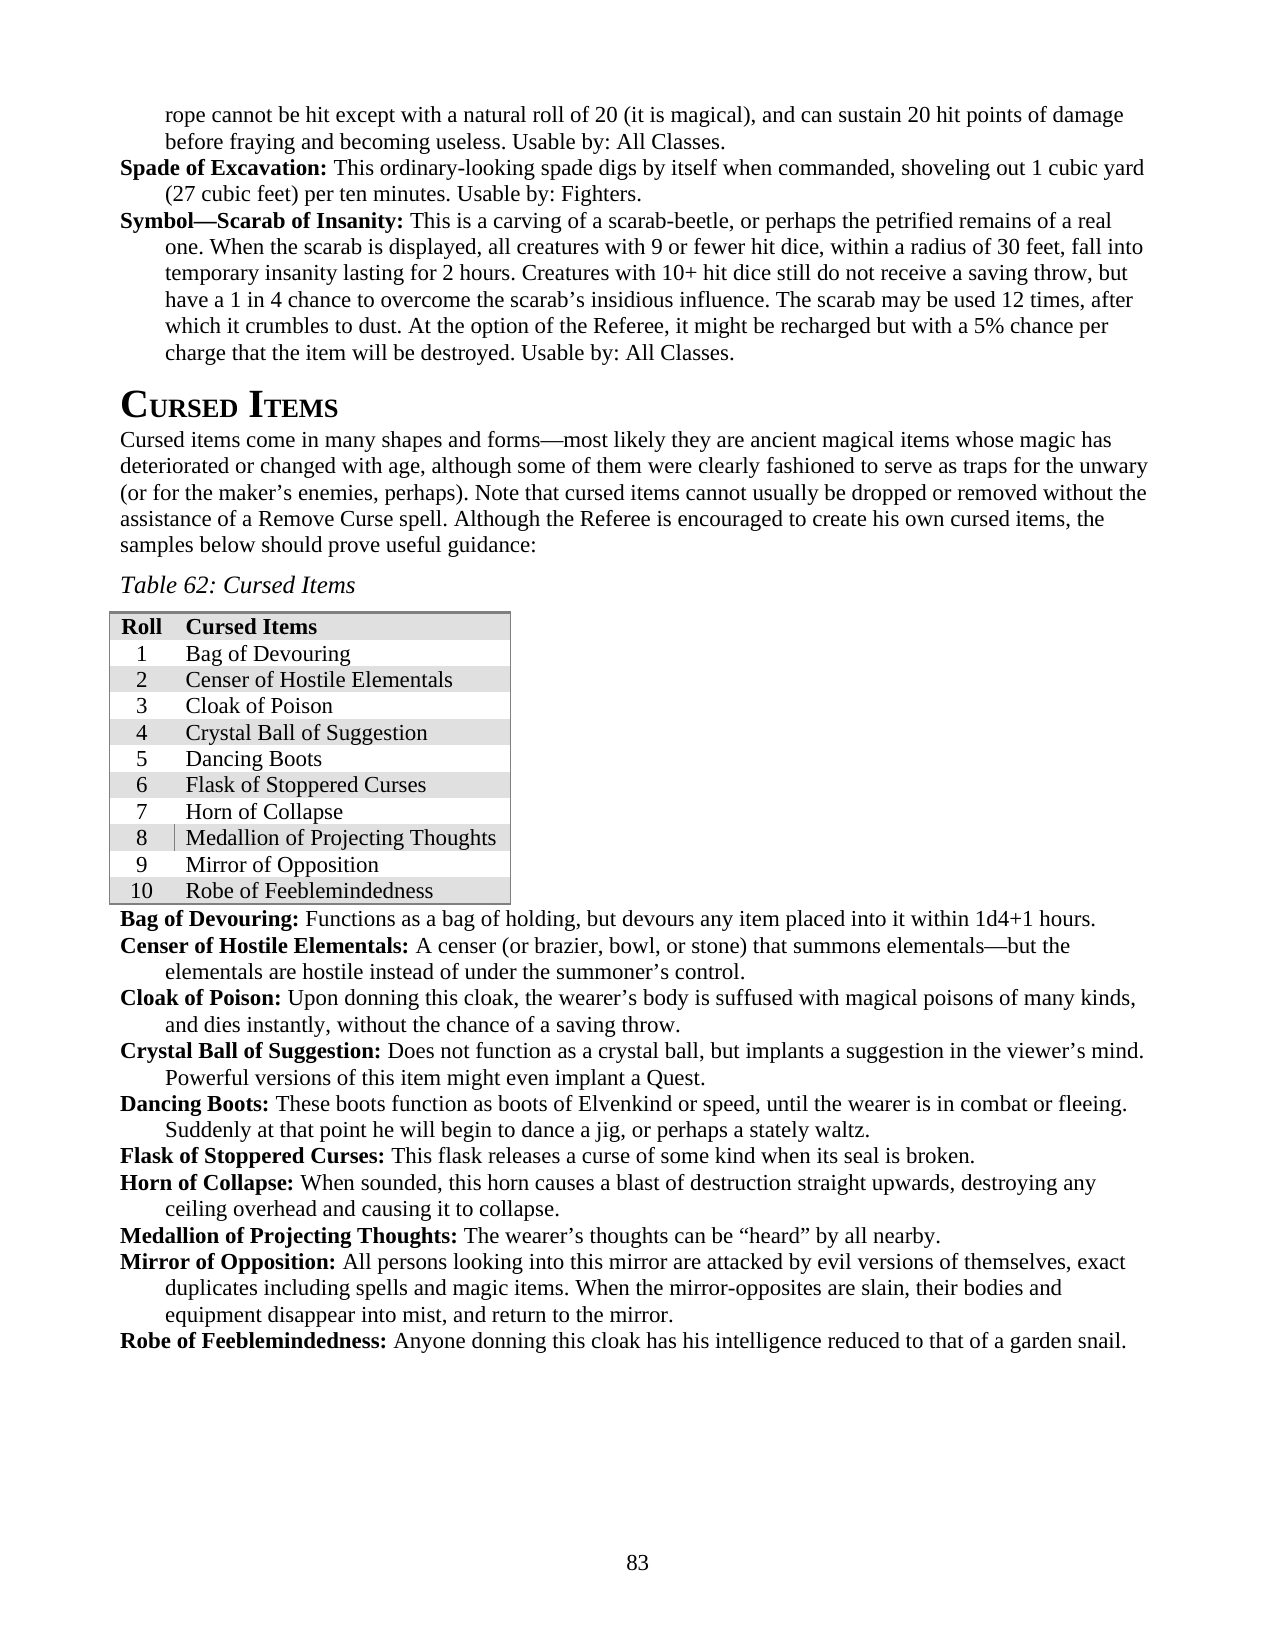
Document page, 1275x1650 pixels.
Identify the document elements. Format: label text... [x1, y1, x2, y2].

table_cell Dancing Boots [174, 745, 510, 772]
table_cell Bag of Devouring [174, 640, 510, 666]
table_cell 2 [110, 666, 174, 692]
table_cell Medallion of Projecting Thoughts [175, 824, 510, 851]
table_cell 6 [110, 772, 174, 798]
text Cursed items come in many shapes and forms—most likely they are ancient magical items whose magic has deteriorated or changed with age, although some of them were clearly fashioned to serve as traps for the unwary (or for the maker’s enemies, perhaps). Note that cursed items cannot usually be dropped or removed without the assistance of a Remove Curse spell. Although the Referee is encouraged to create his own cursed items, the samples below should prove useful guidance: [120, 426, 1155, 558]
table_cell 8 [110, 824, 174, 851]
table_cell 10 [110, 877, 174, 903]
list rope cannot be hit except with a natural roll of 20 (it is magical), and can sustain 20 hit points of damage before fraying and becoming useless. Usable by: All Classes. [120, 101, 1155, 154]
list Symbol—Scarab of Insanity: This is a carving of a scarab-beetle, or perhaps the petrified remains of a real one. When the scarab is displayed, all creatures with 9 or fewer hit dice, within a radius of 30 feet, fall into temporary insanity lasting for 2 hours. Creatures with 10+ hit dice still do not receive a saving throw, but have a 1 in 4 chance to overcome the scarab’s insidious influence. The scarab may be used 12 times, after which it crumbles to dust. At the option of the Referee, it might be recharged but with a 5% chance per charge that the item will be destroyed. Usable by: All Classes. [120, 207, 1155, 365]
list Dancing Boots: These boots function as boots of Elvenkind or speed, until the wearer is in combat or fleeing. Suddenly at that point he will begin to dance a jig, or perhaps a stately waltz. [120, 1090, 1155, 1143]
table_cell 1 [110, 640, 174, 666]
list Bag of Devouring: Functions as a bag of holding, but devours any item placed into it within 1d4+1 hours. [120, 905, 1155, 932]
table_cell Crystal Ball of Suggestion [174, 719, 510, 745]
table_header Roll [110, 614, 174, 640]
list Horn of Collapse: When sounded, this horn causes a blast of destruction straight upwards, destroying any ceiling overhead and causing it to collapse. [120, 1169, 1155, 1222]
table_cell Cloak of Poison [174, 693, 510, 719]
list Robe of Feeblemindedness: Anyone donning this cloak has his intelligence reduced to that of a garden snail. [120, 1327, 1155, 1353]
list Spade of Excavation: This ordinary-looking spade digs by itself when commanded, shoveling out 1 cubic yard (27 cubic feet) per ten minutes. Usable by: Fighters. [120, 154, 1155, 207]
list Censer of Hostile Elementals: A censer (or brazier, bowl, or stone) that summons elementals—but the elementals are hostile instead of under the summoner’s control. [120, 932, 1155, 984]
table_cell 3 [110, 693, 174, 719]
subtitle Cursed Items [120, 380, 1155, 426]
list Medallion of Projecting Thoughts: The wearer’s thoughts can be “heard” by all nearby. [120, 1222, 1155, 1248]
list Flask of Stoppered Curses: This flask releases a curse of some kind when its seal is broken. [120, 1143, 1155, 1169]
table_cell Robe of Feeblemindedness [174, 877, 510, 903]
text Table 62: Cursed Items [120, 570, 1155, 599]
table_cell 4 [110, 719, 174, 745]
list Cloak of Poison: Upon donning this cloak, the wearer’s body is suffused with magical poisons of many kinds, and dies instantly, without the chance of a saving throw. [120, 984, 1155, 1037]
table_cell Censer of Hostile Elementals [174, 666, 510, 692]
table_cell 5 [110, 745, 174, 772]
table_header Cursed Items [174, 614, 510, 640]
table_cell 7 [110, 798, 174, 824]
table_cell Flask of Stoppered Curses [174, 772, 510, 798]
list Crystal Ball of Suggestion: Does not function as a crystal ball, but implants a suggestion in the viewer’s mind. Powerful versions of this item might even implant a Quest. [120, 1037, 1155, 1090]
table_cell 9 [110, 851, 174, 877]
table_cell Horn of Collapse [174, 798, 510, 824]
table_cell Mirror of Opposition [174, 851, 510, 877]
list Mirror of Opposition: All persons looking into this mirror are attacked by evil versions of themselves, exact duplicates including spells and magic items. When the mirror-opposites are slain, their bodies and equipment disappear into mist, and return to the mirror. [120, 1248, 1155, 1327]
